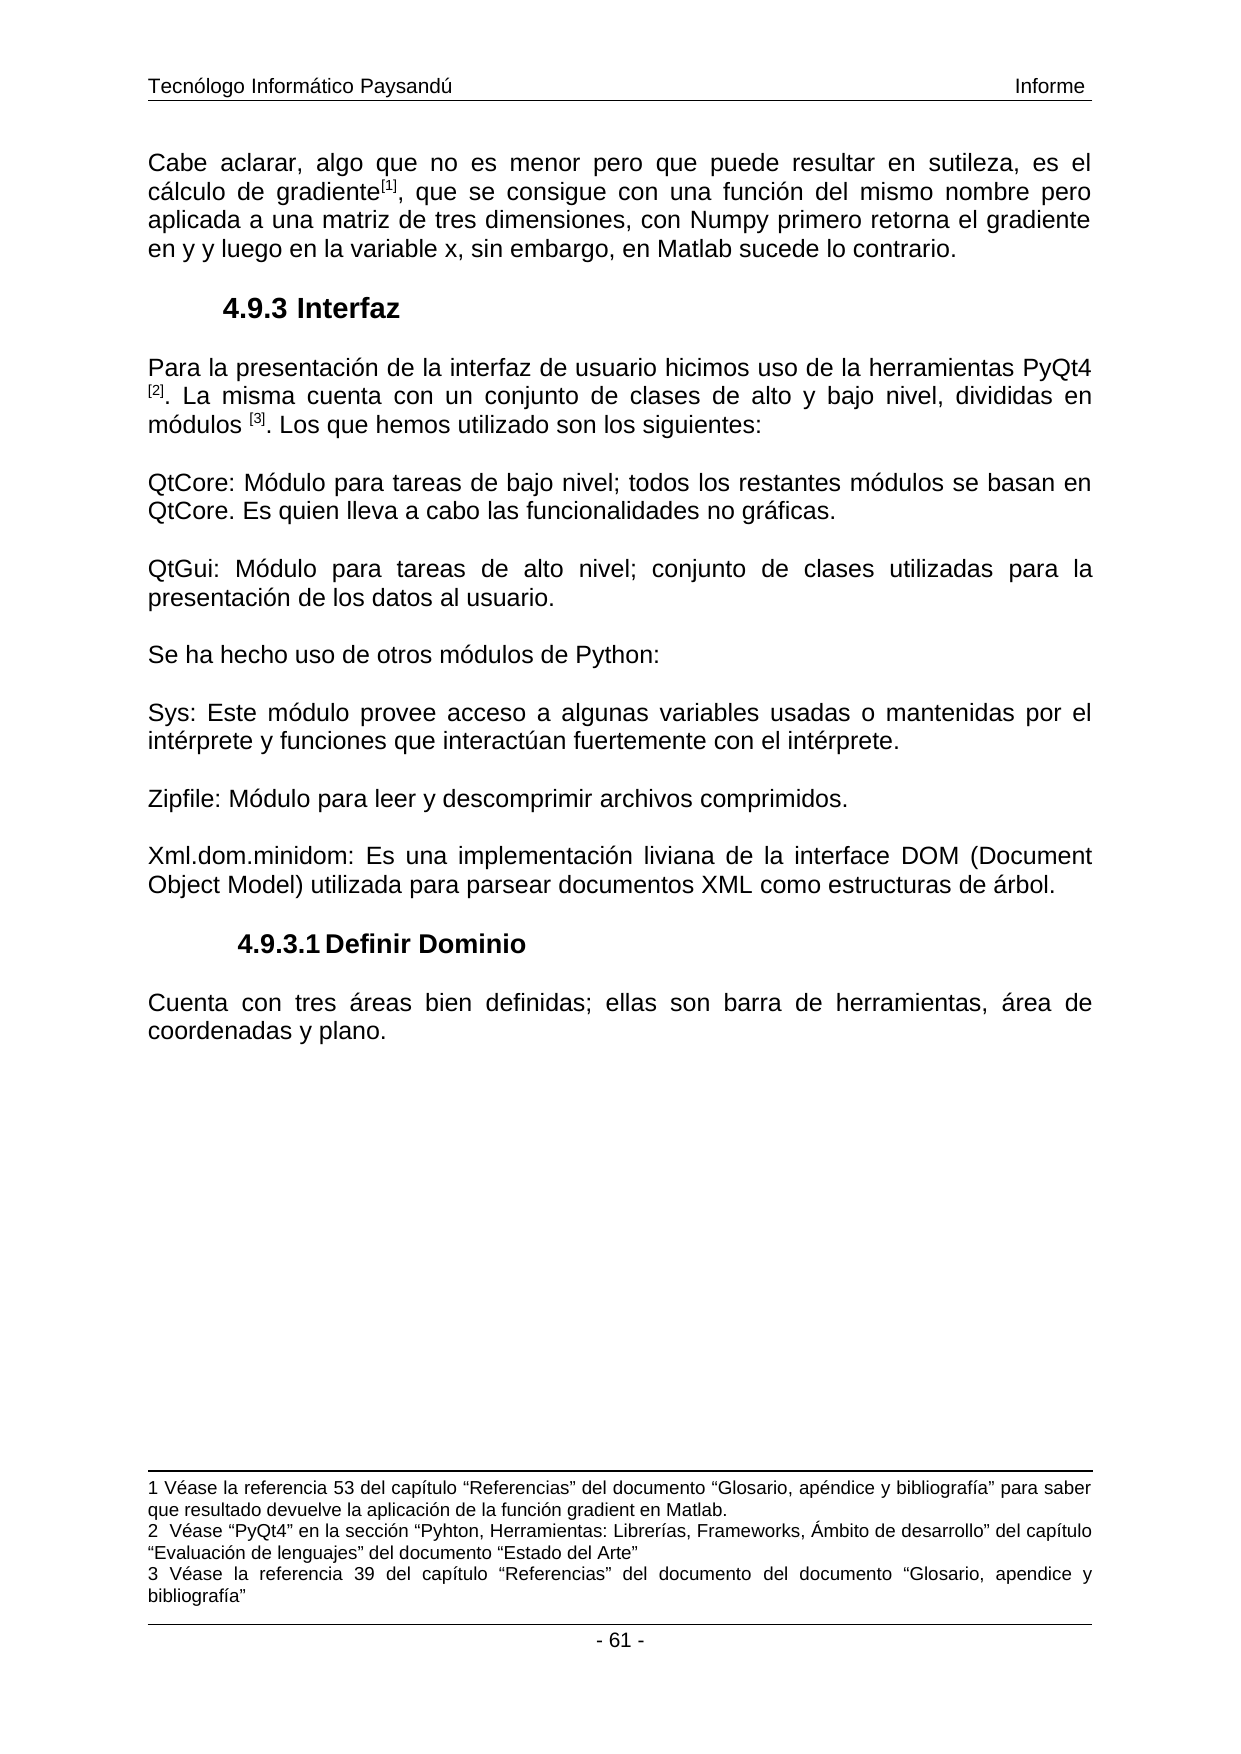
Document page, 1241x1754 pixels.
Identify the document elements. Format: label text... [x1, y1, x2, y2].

text Véase “PyQt4” en la sección “Pyhton, Herramientas: Librerías, Frameworks, Ámbito de desarrollo” del capítulo “Evaluación de lenguajes” del documento “Estado del Arte” [148, 1520, 1092, 1563]
text QtGui: Módulo para tareas de alto nivel; conjunto de clases utilizadas para la presentación de los datos al usuario. [148, 554, 1092, 611]
text Véase la referencia 39 del capítulo “Referencias” del documento del documento “Glosario, apendice y bibliografía” [148, 1563, 1092, 1606]
text Xml.dom.minidom: Es una implementación liviana de la interface DOM (Document Object Model) utilizada para parsear documentos XML como estructuras de árbol. [148, 841, 1092, 899]
text QtCore: Módulo para tareas de bajo nivel; todos los restantes módulos se basan en QtCore. Es quien lleva a cabo las funcionalidades no gráficas. [148, 468, 1092, 525]
text Véase la referencia 53 del capítulo “Referencias” del documento “Glosario, apéndice y bibliografía” para saber que resultado devuelve la aplicación de la función gradient en Matlab. [148, 1477, 1092, 1520]
text Zipfile: Módulo para leer y descomprimir archivos comprimidos. [148, 755, 1092, 813]
text Se ha hecho uso de otros módulos de Python: [148, 640, 1092, 669]
text Cabe aclarar, algo que no es menor pero que puede resultar en sutileza, es el cálculo de gradiente[], que se consigue con una función del mismo nombre pero aplicada a una matriz de tres dimensiones, con Numpy primero retorna el gradiente en y y luego en la variable x, sin embargo, en Matlab sucede lo contrario. [148, 148, 1092, 263]
text Sys: Este módulo provee acceso a algunas variables usadas o mantenidas por el intérprete y funciones que interactúan fuertemente con el intérprete. [148, 669, 1092, 755]
subtitle Definir Dominio [237, 928, 1092, 959]
subtitle Interfaz [223, 291, 1092, 325]
text Cuenta con tres áreas bien definidas; ellas son barra de herramientas, área de coordenadas y plano. [148, 988, 1092, 1045]
text Para la presentación de la interfaz de usuario hicimos uso de la herramientas PyQt4 []. La misma cuenta con un conjunto de clases de alto y bajo nivel, divididas en módulos []. Los que hemos utilizado son los siguientes: [148, 353, 1092, 439]
